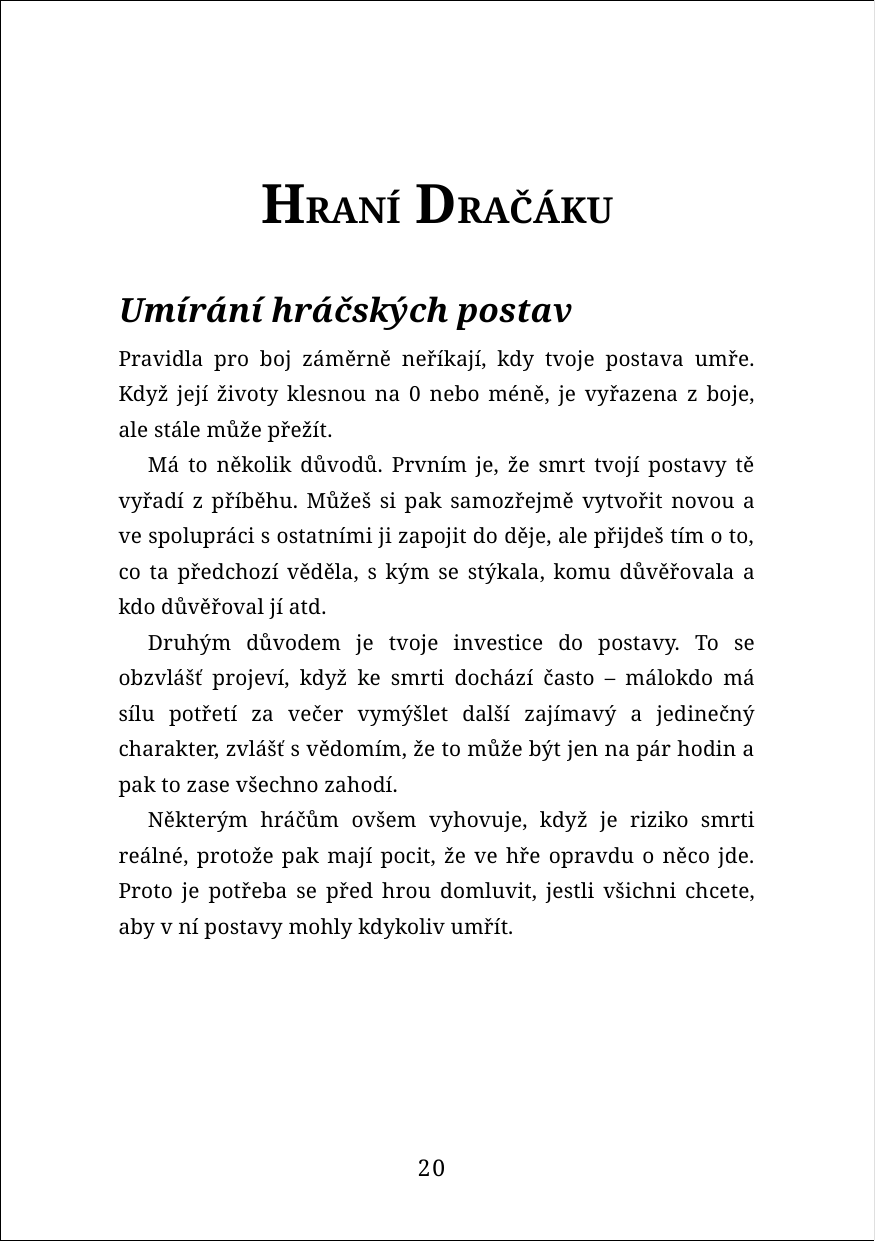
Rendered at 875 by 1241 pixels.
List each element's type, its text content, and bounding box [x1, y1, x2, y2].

text Pravidla pro boj záměrně neříkají, kdy tvoje postava umře. Když její životy klesnou na 0 nebo méně, je vyřazena z boje, ale stále může přežít. Má to několik důvodů. Prvním je, že smrt tvojí postavy tě vyřadí z příběhu. Můžeš si pak samozřejmě vytvořit novou a ve spolupráci s ostatními ji zapojit do děje, ale přijdeš tím o to, co ta předchozí věděla, s kým se stýkala, komu důvěřovala a kdo důvěřoval jí atd. Druhým důvodem je tvoje investice do postavy. To se obzvlášť projeví, když ke smrti dochází často – málokdo má sílu potřetí za večer vymýšlet další zajímavý a jedinečný charakter, zvlášť s vědomím, že to může být jen na pár hodin a pak to zase všechno zahodí. Některým hráčům ovšem vyhovuje, když je riziko smrti reálné, protože pak mají pocit, že ve hře opravdu o něco jde. Proto je potřeba se před hrou domluvit, jestli všichni chcete, aby v ní postavy mohly kdykoliv umřít. [118, 344, 756, 941]
subtitle Umírání hráčských postav [118, 287, 756, 332]
subtitle Hraní Dračáku [118, 166, 756, 239]
